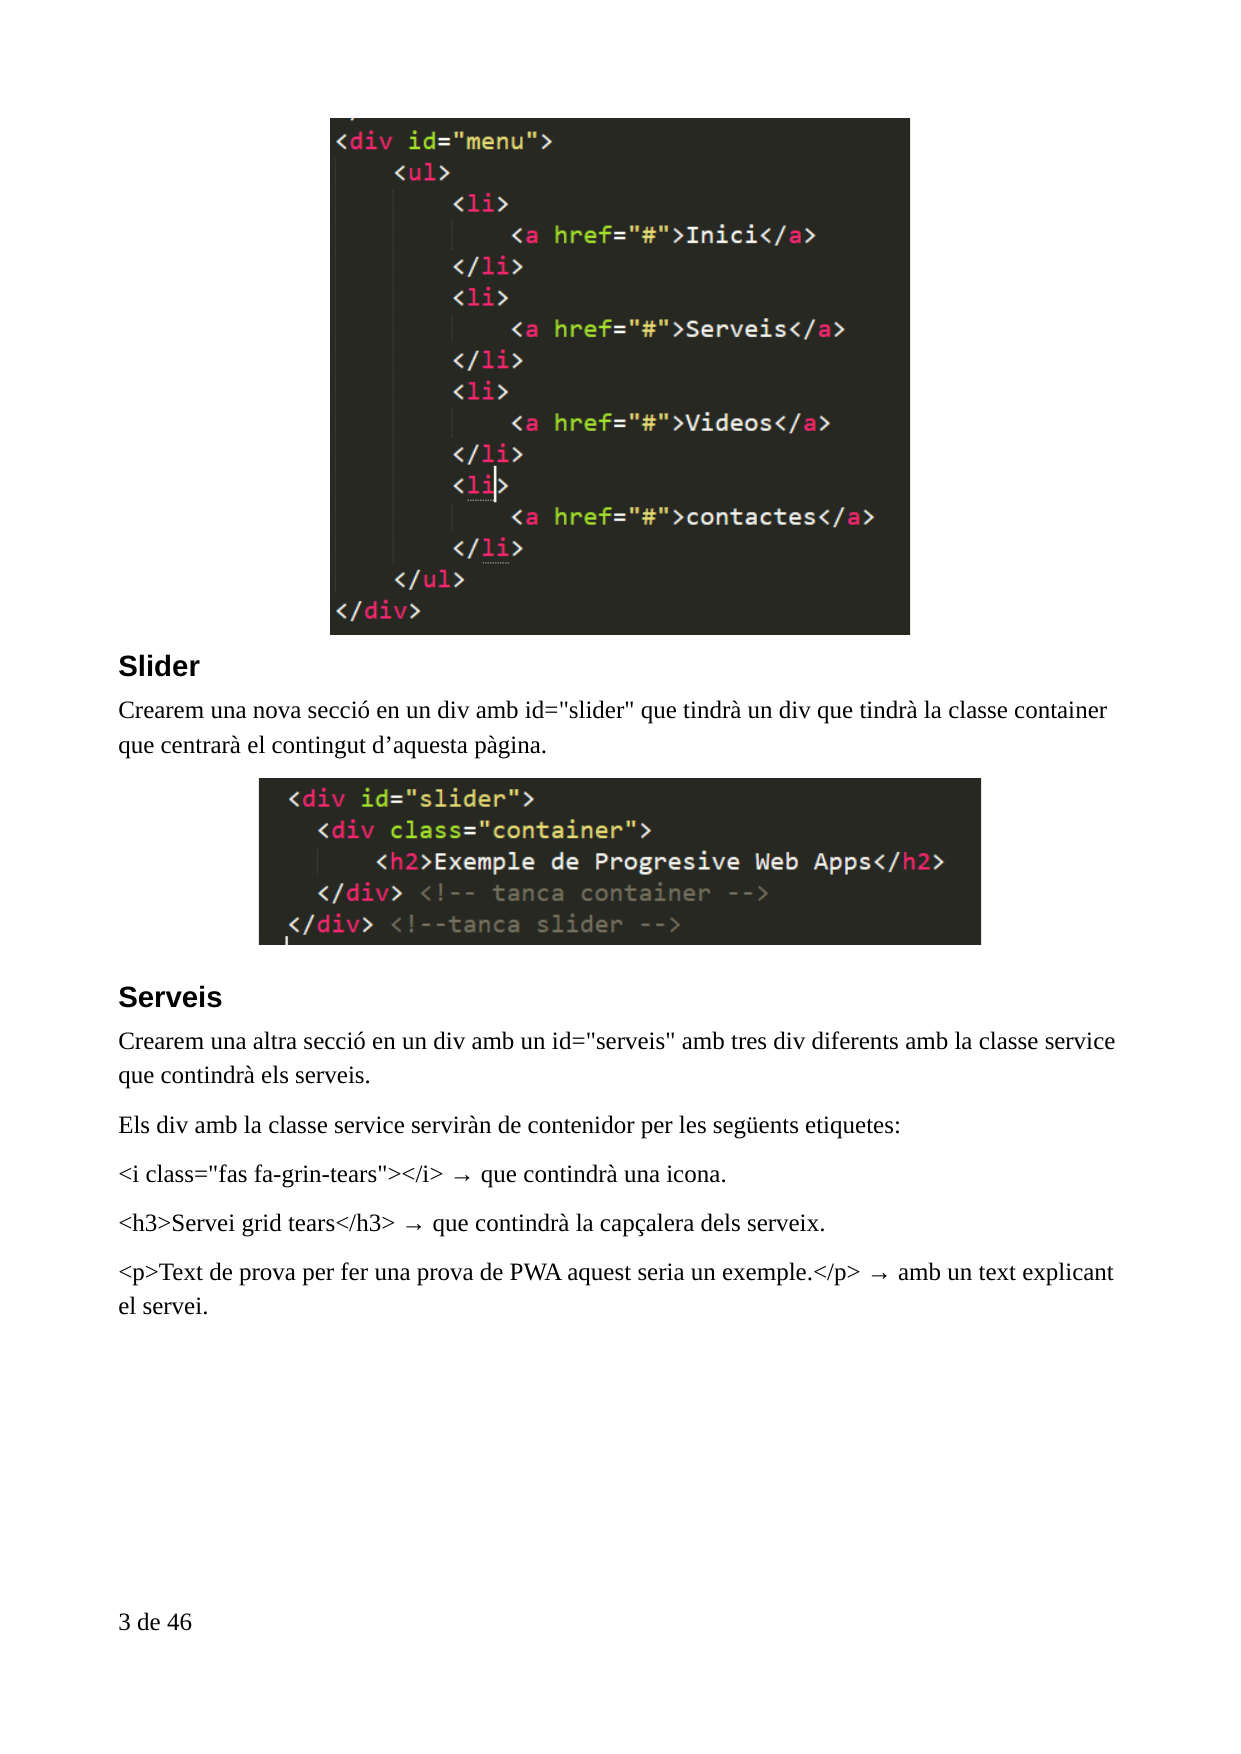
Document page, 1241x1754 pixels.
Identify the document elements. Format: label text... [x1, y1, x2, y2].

subtitle Serveis [118, 980, 1122, 1014]
text <h3>Servei grid tears</h3> → que contindrà la capçalera dels serveix. [118, 1208, 1122, 1237]
text <i class="fas fa-grin-tears"></i> → que contindrà una icona. [118, 1159, 1122, 1187]
text Crearem una nova secció en un div amb id="slider" que tindrà un div que tindrà la classe container que centrarà el contingut d’aquesta pàgina. [118, 695, 1122, 758]
text Crearem una altra secció en un div amb un id="serveis" amb tres div diferents amb la classe service que contindrà els serveis. [118, 1026, 1122, 1089]
text Els div amb la classe service serviràn de contenidor per les següents etiquetes: [118, 1110, 1122, 1138]
subtitle Slider [118, 649, 1122, 683]
picture [258, 778, 982, 945]
picture [330, 118, 911, 635]
text <p>Text de prova per fer una prova de PWA aquest seria un exemple.</p> → amb un text explicant el servei. [118, 1257, 1122, 1320]
